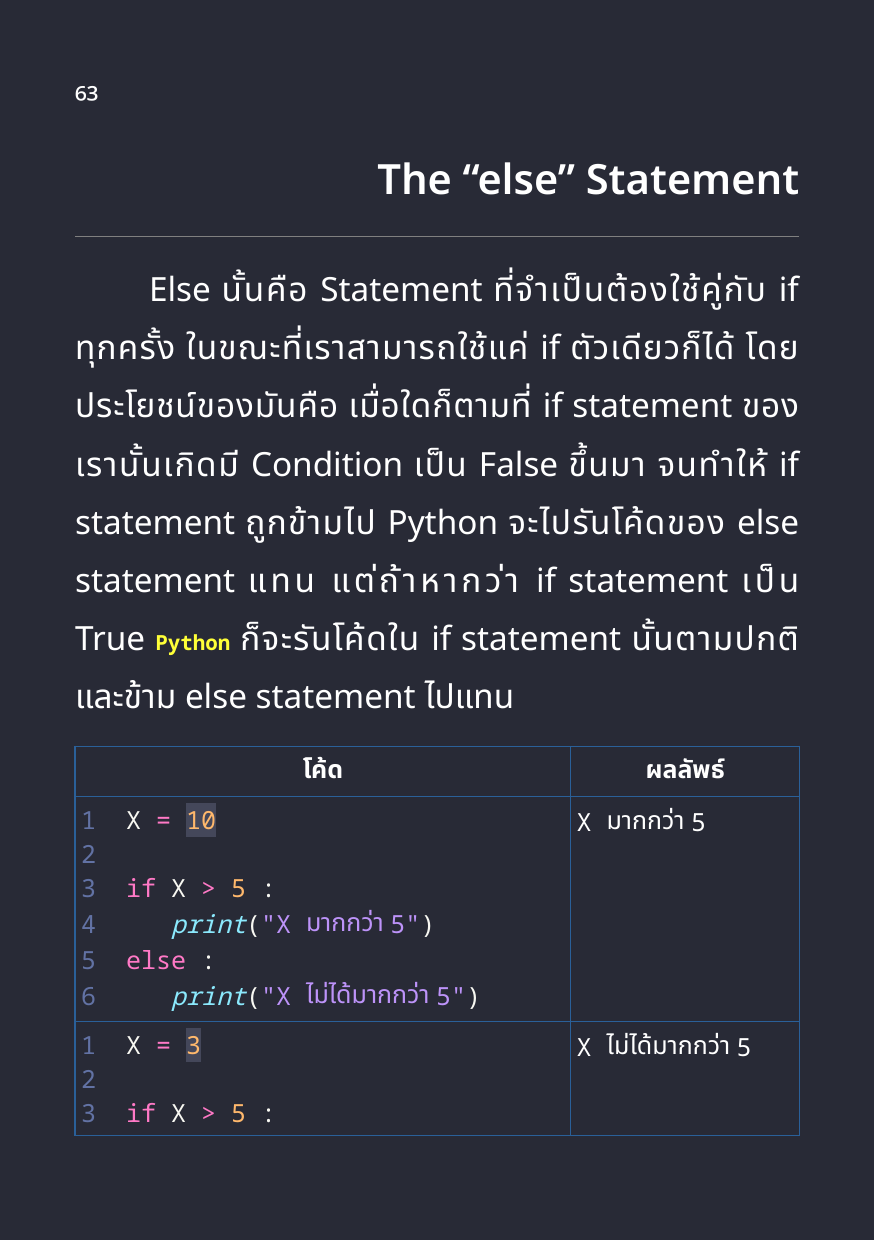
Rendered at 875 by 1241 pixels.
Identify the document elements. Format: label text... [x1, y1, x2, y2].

table_cell 1 X = 3 2 3 if X > 5 : [76, 1022, 570, 1135]
table_cell X ไม่ได้มากกว่า 5 [571, 1022, 799, 1135]
table_cell X มากกว่า 5 [571, 797, 799, 1021]
table_cell 1 X = 10 2 3 if X > 5 : 4 print("X มากกว่า 5") 5 else : 6 print("X ไม่ได้มากกว่า 5") [76, 797, 570, 1021]
table_header โค้ด [76, 747, 570, 796]
subtitle The “else” Statement [134, 150, 799, 207]
table_header ผลลัพธ์ [571, 747, 799, 796]
text Else นั้นคือ Statement ที่จำเป็นต้องใช้คู่กับ if ทุกครั้ง ในขณะที่เราสามารถใช้แค่ if ตัวเดียวก็ได้ โดยประโยชน์ของมันคือ เมื่อใดก็ตามที่ if statement ของเรานั้นเกิดมี Condition เป็น False ขึ้นมา จนทำให้ if statement ถูกข้ามไป Python จะไปรันโค้ดของ else statement แทน แต่ถ้าหากว่า if statement เป็น True Python ก็จะรันโค้ดใน if statement นั้นตามปกติ และข้าม else statement ไปแทน [75, 266, 799, 723]
